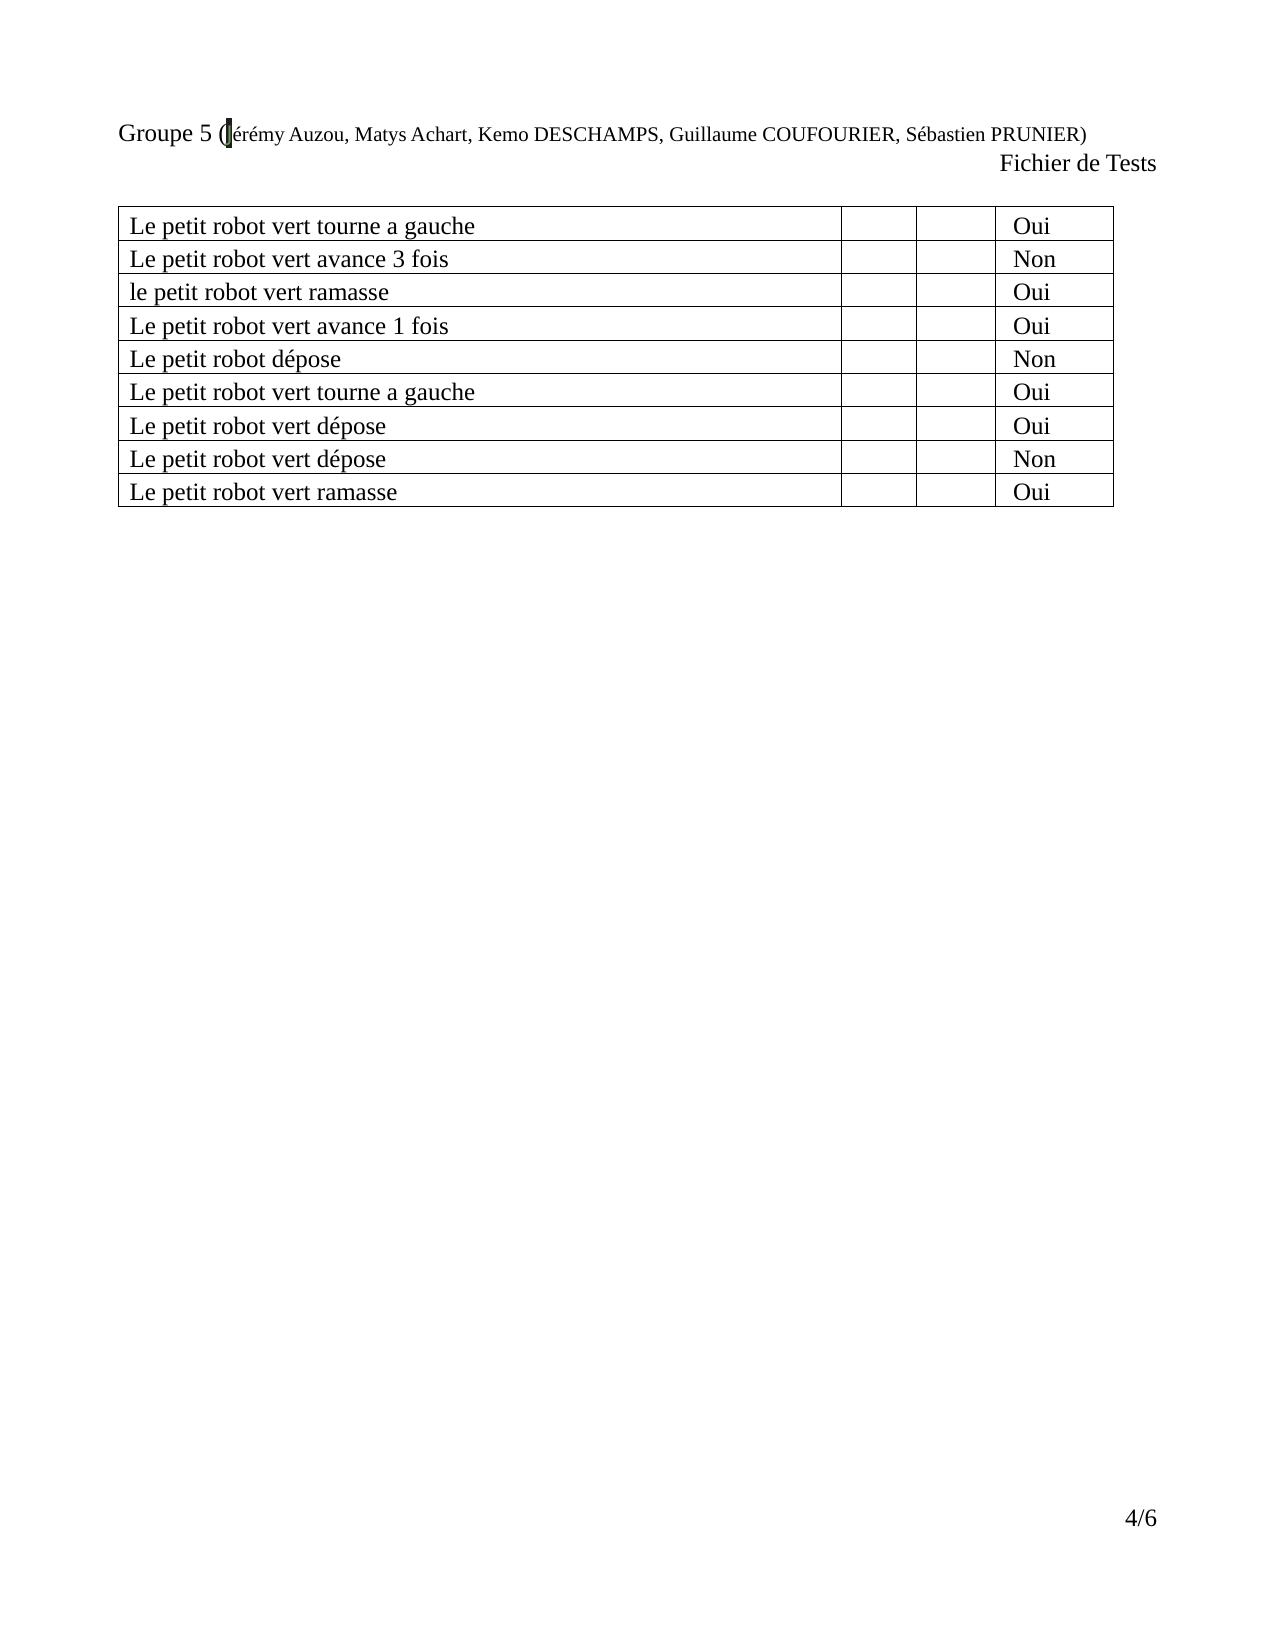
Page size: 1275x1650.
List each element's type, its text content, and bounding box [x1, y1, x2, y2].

table_cell Non [996, 441, 1113, 473]
table_cell [842, 274, 916, 306]
table_cell Oui [996, 307, 1113, 339]
table_cell le petit robot vert ramasse [119, 274, 841, 306]
table_cell Non [996, 341, 1113, 373]
table_cell [917, 341, 995, 373]
table_cell Le petit robot vert ramasse [119, 474, 841, 506]
table_cell Oui [996, 407, 1113, 439]
table_cell [842, 307, 916, 339]
table_cell [917, 441, 995, 473]
table_cell [842, 441, 916, 473]
table_cell Oui [996, 274, 1113, 306]
table_cell Le petit robot vert avance 3 fois [119, 241, 841, 273]
table_cell [917, 274, 995, 306]
table_cell Le petit robot vert dépose [119, 441, 841, 473]
table_cell Le petit robot vert avance 1 fois [119, 307, 841, 339]
table_cell Non [996, 241, 1113, 273]
table_cell [917, 374, 995, 406]
table_cell Le petit robot vert tourne a gauche [119, 207, 841, 239]
table_cell [842, 241, 916, 273]
table_cell [842, 374, 916, 406]
table_cell Oui [996, 374, 1113, 406]
table_cell Le petit robot vert tourne a gauche [119, 374, 841, 406]
table_cell Le petit robot vert dépose [119, 407, 841, 439]
table_cell [917, 207, 995, 239]
table_cell [842, 207, 916, 239]
table_cell [842, 474, 916, 506]
table_cell [842, 341, 916, 373]
table_cell [842, 407, 916, 439]
table_cell [917, 241, 995, 273]
table_cell [917, 474, 995, 506]
table_cell Oui [996, 474, 1113, 506]
table_cell Le petit robot dépose [119, 341, 841, 373]
table_cell [917, 307, 995, 339]
table_cell [917, 407, 995, 439]
table_cell Oui [996, 207, 1113, 239]
